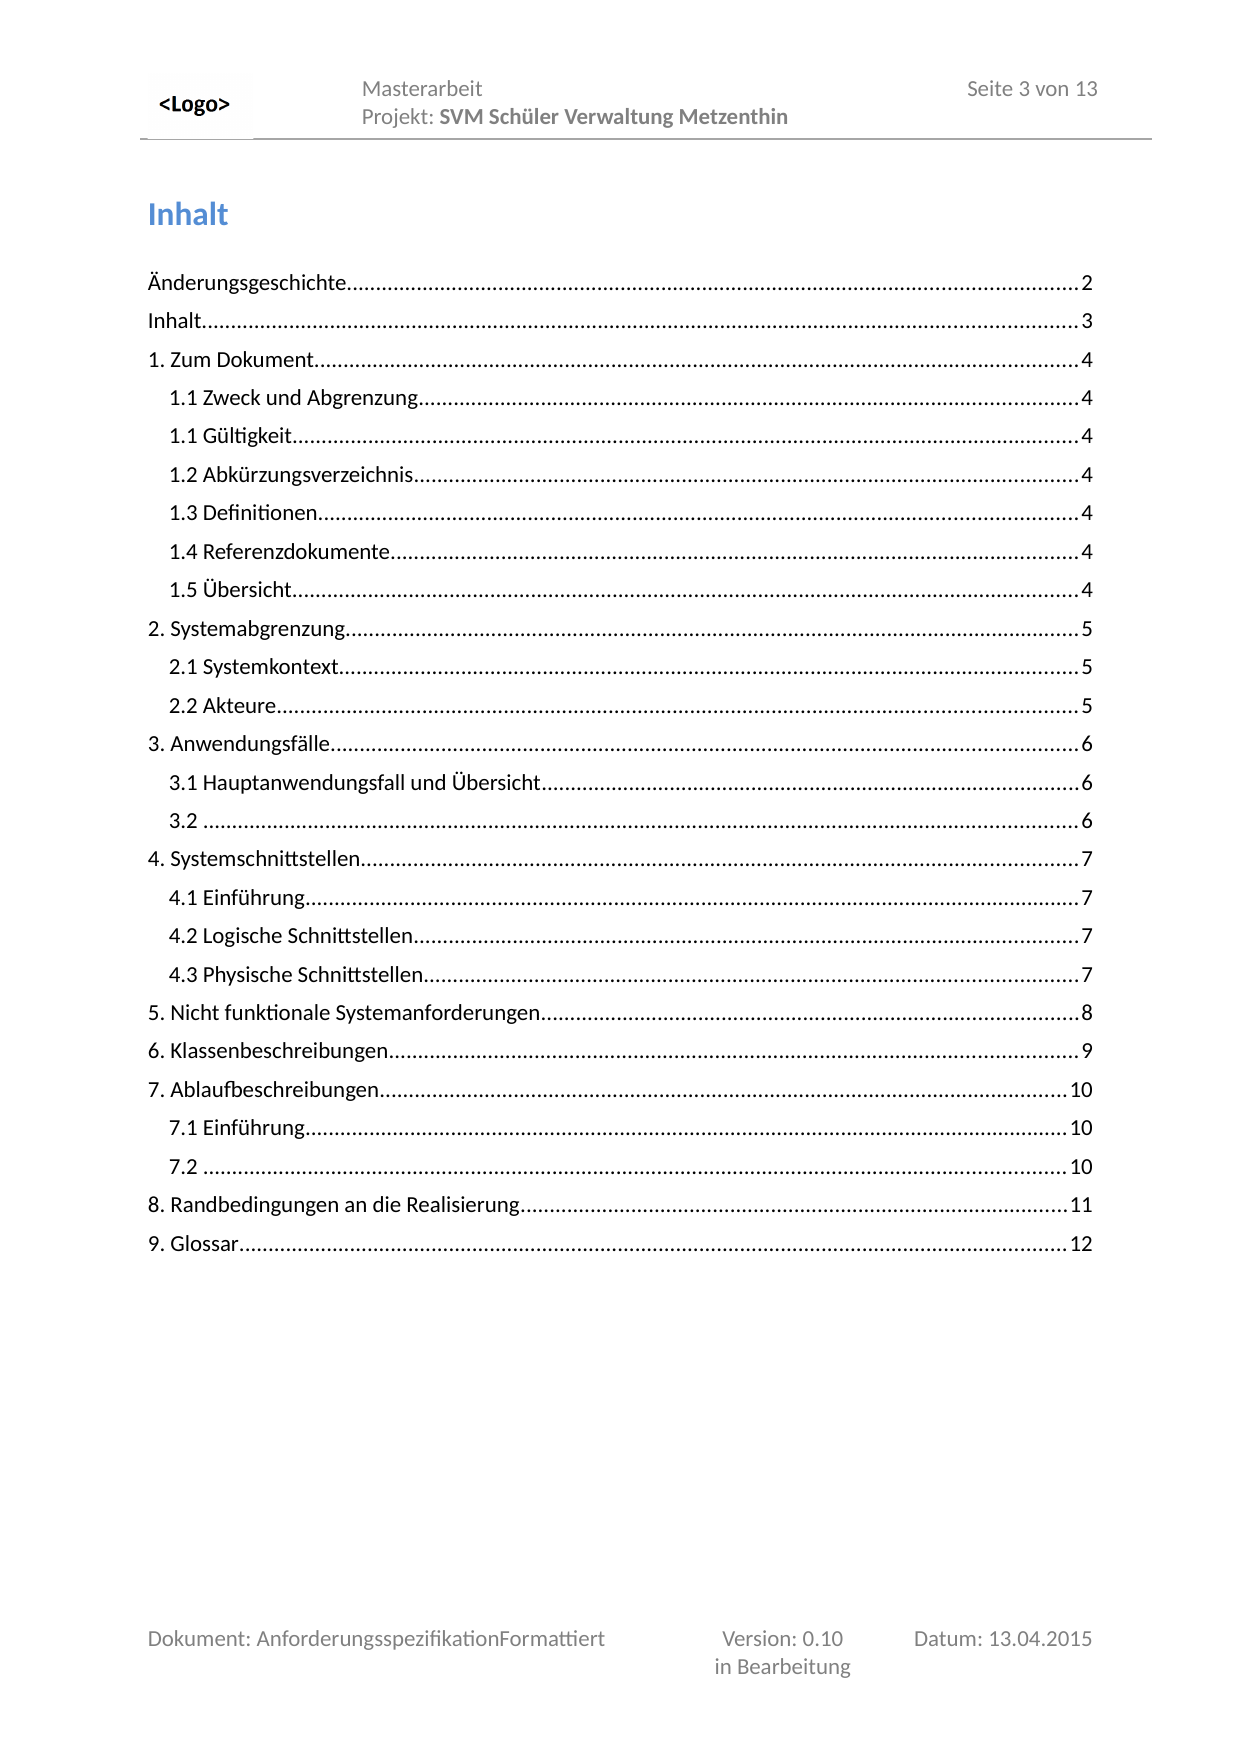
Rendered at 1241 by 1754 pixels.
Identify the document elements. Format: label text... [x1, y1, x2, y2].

text Änderungsgeschichte 2 [148, 268, 1093, 296]
text 7. Ablaufbeschreibungen 10 [148, 1075, 1093, 1103]
text 8. Randbedingungen an die Realisierung 11 [148, 1190, 1093, 1218]
text 3.1 Hauptanwendungsfall und Übersicht 6 [168, 768, 1093, 796]
text 2.2 Akteure 5 [168, 691, 1093, 719]
text 1.1 Zweck und Abgrenzung 4 [168, 383, 1093, 411]
text 1.2 Abkürzungsverzeichnis 4 [168, 460, 1093, 488]
text 4. Systemschnittstellen 7 [148, 844, 1093, 872]
text 2.1 Systemkontext 5 [168, 652, 1093, 680]
text 5. Nicht funktionale Systemanforderungen 8 [148, 998, 1093, 1026]
text 4.1 Einführung 7 [168, 883, 1093, 911]
text 1.1 Gültigkeit 4 [168, 422, 1093, 450]
text 4.2 Logische Schnittstellen 7 [168, 921, 1093, 949]
text 9. Glossar 12 [148, 1229, 1093, 1257]
text 3.2 ... 6 [168, 806, 1093, 834]
text Inhalt 3 [148, 306, 1093, 334]
text 1.5 Übersicht 4 [168, 575, 1093, 603]
subtitle Inhalt [148, 193, 1093, 234]
text 2. Systemabgrenzung 5 [148, 614, 1093, 642]
text 1.3 Definitionen 4 [168, 498, 1093, 527]
text 1.4 Referenzdokumente 4 [168, 537, 1093, 565]
text 7.2 ... 10 [168, 1152, 1093, 1180]
picture [147, 73, 254, 139]
text 6. Klassenbeschreibungen 9 [148, 1037, 1093, 1065]
text 1. Zum Dokument 4 [148, 345, 1093, 373]
text 7.1 Einführung 10 [168, 1113, 1093, 1142]
text 4.3 Physische Schnittstellen 7 [168, 960, 1093, 988]
text 3. Anwendungsfälle 6 [148, 729, 1093, 757]
